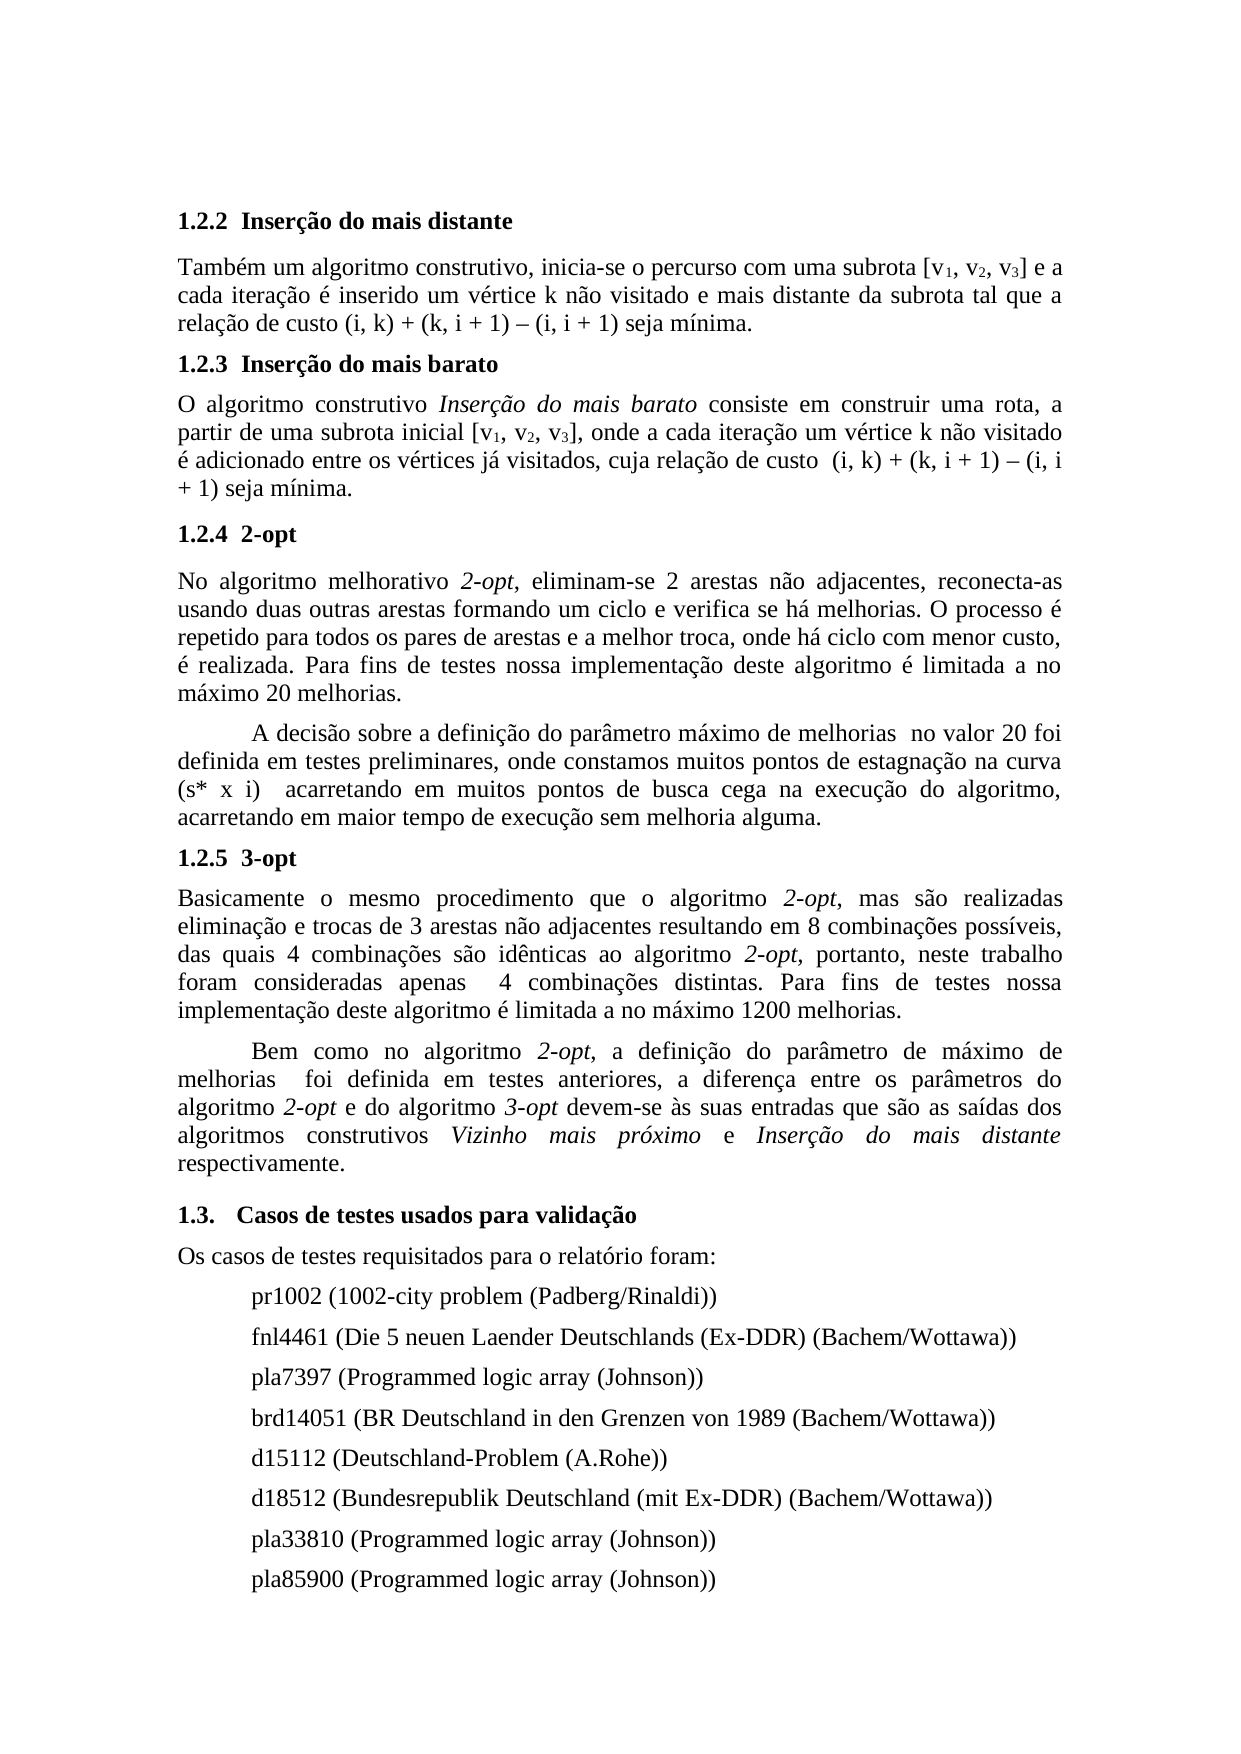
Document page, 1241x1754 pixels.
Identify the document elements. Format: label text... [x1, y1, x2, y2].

text pla7397 (Programmed logic array (Johnson)) [177, 1363, 1063, 1391]
text brd14051 (BR Deutschland in den Grenzen von 1989 (Bachem/Wottawa)) [177, 1403, 1063, 1432]
text No algoritmo melhorativo 2-opt, eliminam-se 2 arestas não adjacentes, reconecta-as usando duas outras arestas formando um ciclo e verifica se há melhorias. O processo é repetido para todos os pares de arestas e a melhor troca, onde há ciclo com menor custo, é realizada. Para fins de testes nossa implementação deste algoritmo é limitada a no máximo 20 melhorias. [177, 567, 1063, 707]
text 1.2.4 2-opt [177, 520, 1063, 548]
text d18512 (Bundesrepublik Deutschland (mit Ex-DDR) (Bachem/Wottawa)) [177, 1484, 1063, 1512]
text Bem como no algoritmo 2-opt, a definição do parâmetro de máximo de melhorias foi definida em testes anteriores, a diferença entre os parâmetros do algoritmo 2-opt e do algoritmo 3-opt devem-se às suas entradas que são as saídas dos algoritmos construtivos Vizinho mais próximo e Inserção do mais distante respectivamente. [177, 1037, 1063, 1177]
text Os casos de testes requisitados para o relatório foram: [177, 1242, 1063, 1270]
text pla85900 (Programmed logic array (Johnson)) [177, 1565, 1063, 1593]
text d15112 (Deutschland-Problem (A.Rohe)) [177, 1444, 1063, 1472]
text Basicamente o mesmo procedimento que o algoritmo 2-opt, mas são realizadas eliminação e trocas de 3 arestas não adjacentes resultando em 8 combinações possíveis, das quais 4 combinações são idênticas ao algoritmo 2-opt, portanto, neste trabalho foram consideradas apenas 4 combinações distintas. Para fins de testes nossa implementação deste algoritmo é limitada a no máximo 1200 melhorias. [177, 884, 1063, 1024]
text 1.2.2 Inserção do mais distante [177, 207, 1063, 235]
text pla33810 (Programmed logic array (Johnson)) [177, 1525, 1063, 1553]
title Casos de testes usados para validação [177, 1201, 1063, 1229]
text pr1002 (1002-city problem (Padberg/Rinaldi)) [177, 1282, 1063, 1310]
text 1.2.3 Inserção do mais barato [177, 349, 1063, 377]
text fnl4461 (Die 5 neuen Laender Deutschlands (Ex-DDR) (Bachem/Wottawa)) [177, 1323, 1063, 1351]
text Também um algoritmo construtivo, inicia-se o percurso com uma subrota [v1, v2, v3] e a cada iteração é inserido um vértice k não visitado e mais distante da subrota tal que a relação de custo (i, k) + (k, i + 1) – (i, i + 1) seja mínima. [177, 253, 1063, 337]
text O algoritmo construtivo Inserção do mais barato consiste em construir uma rota, a partir de uma subrota inicial [v1, v2, v3], onde a cada iteração um vértice k não visitado é adicionado entre os vértices já visitados, cuja relação de custo (i, k) + (k, i + 1) – (i, i + 1) seja mínima. [177, 390, 1063, 502]
text 1.2.5 3-opt [177, 844, 1063, 872]
text A decisão sobre a definição do parâmetro máximo de melhorias no valor 20 foi definida em testes preliminares, onde constamos muitos pontos de estagnação na curva (s* x i) acarretando em muitos pontos de busca cega na execução do algoritmo, acarretando em maior tempo de execução sem melhoria alguma. [177, 719, 1063, 831]
